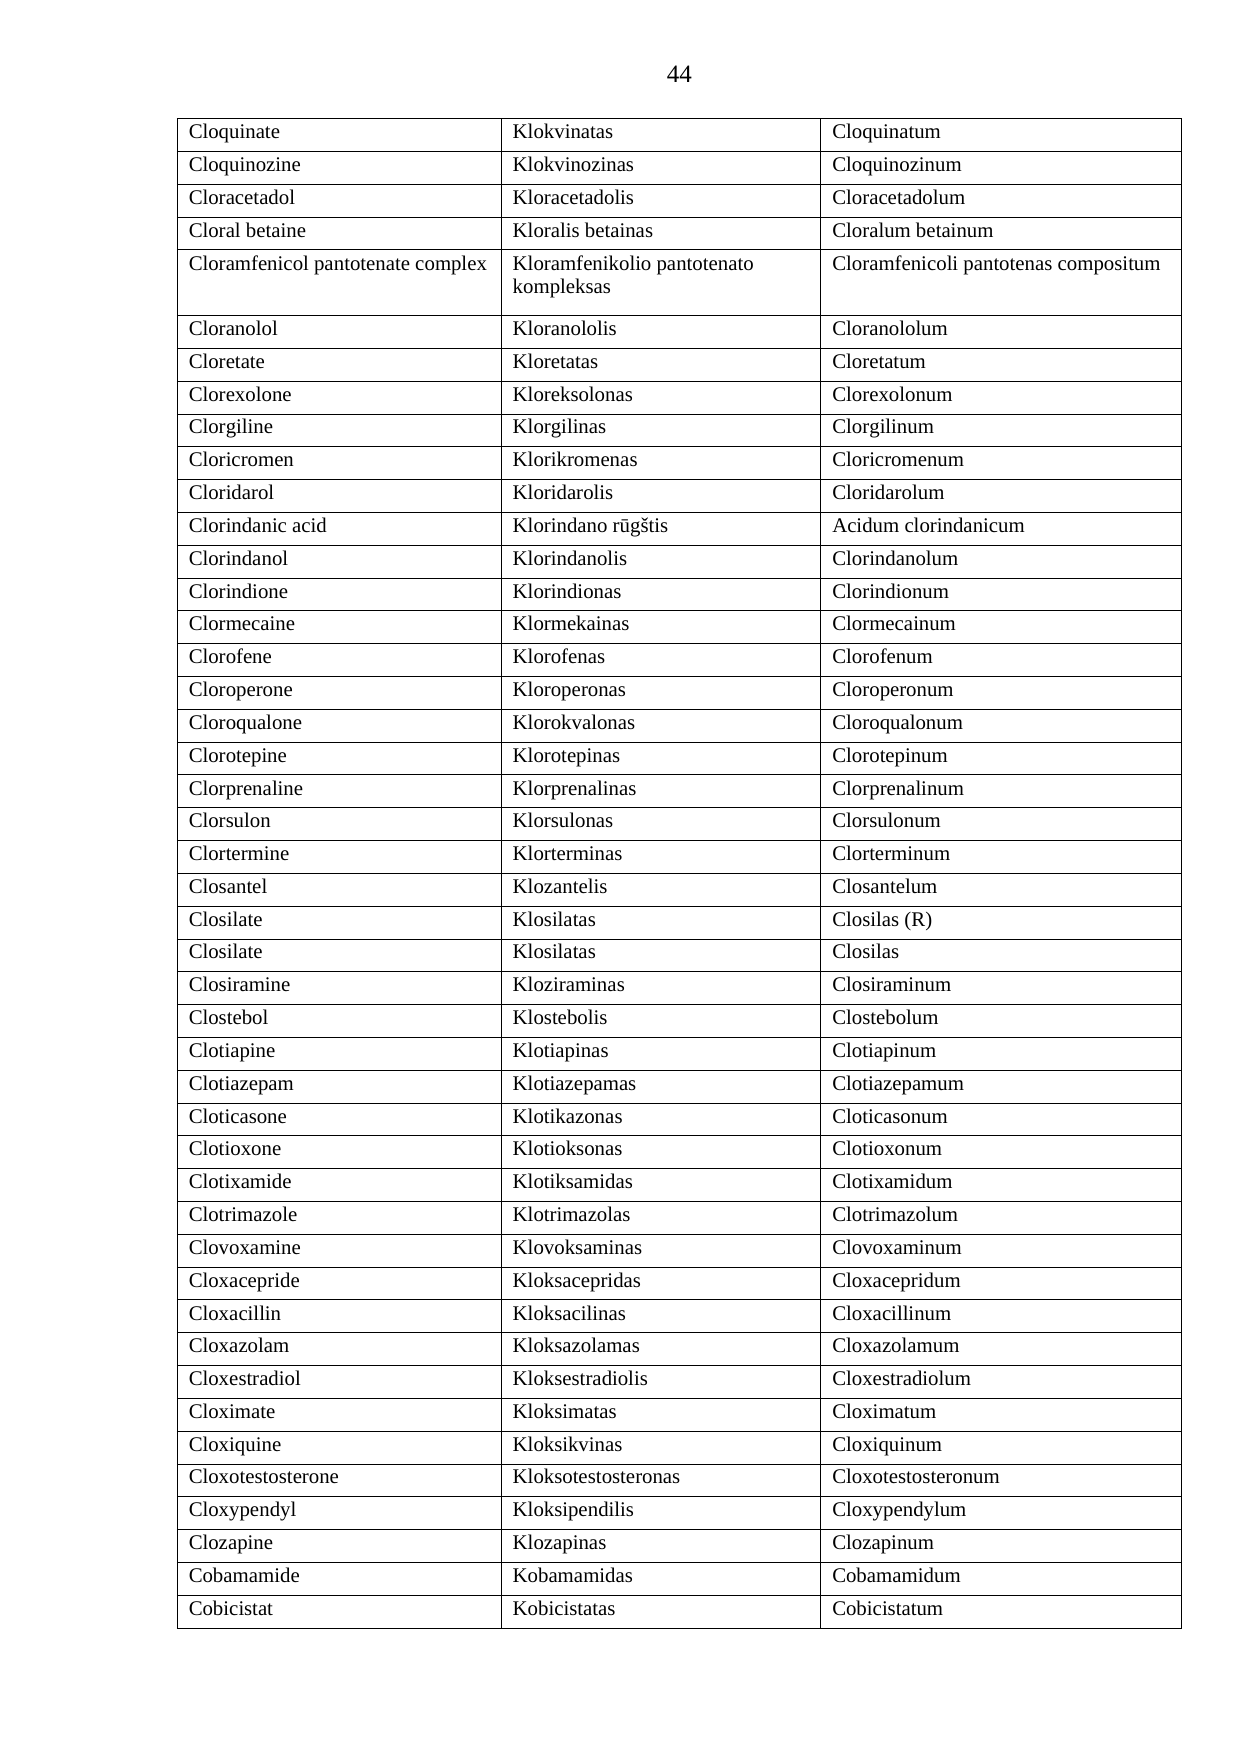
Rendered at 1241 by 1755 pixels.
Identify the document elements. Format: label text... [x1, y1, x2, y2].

table_cell Clostebolum [821, 1005, 1181, 1037]
table_cell Klotiazepamas [502, 1071, 820, 1102]
table_cell Cloxiquine [178, 1432, 501, 1463]
table_cell Cloridarol [178, 480, 501, 512]
table_cell Kloracetadolis [502, 185, 820, 217]
table_cell Klokvinozinas [502, 152, 820, 184]
table_cell Clorindanol [178, 546, 501, 577]
table_cell Closantelum [821, 874, 1181, 906]
table_cell Kobamamidas [502, 1563, 820, 1595]
table_cell Cloridarolum [821, 480, 1181, 512]
table_cell Cobicistat [178, 1596, 501, 1627]
table_cell Clorsulonum [821, 808, 1181, 840]
table_cell Cloral betaine [178, 218, 501, 249]
table_cell Clorindanic acid [178, 513, 501, 545]
table_cell Cobicistatum [821, 1596, 1181, 1627]
table_cell Cloticasonum [821, 1104, 1181, 1135]
table_cell Klozapinas [502, 1530, 820, 1562]
table_cell Clovoxaminum [821, 1235, 1181, 1267]
table_cell Clotiazepamum [821, 1071, 1181, 1102]
table_cell Kloksimatas [502, 1399, 820, 1431]
table_cell Kloretatas [502, 349, 820, 381]
table_cell Klorgilinas [502, 415, 820, 446]
table_cell Clozapine [178, 1530, 501, 1562]
table_cell Closilas (R) [821, 907, 1181, 938]
table_cell Kloksazolamas [502, 1333, 820, 1365]
table_cell Cloxypendyl [178, 1497, 501, 1529]
table_cell Klorikromenas [502, 447, 820, 479]
table_cell Kloksacilinas [502, 1300, 820, 1332]
table_cell Cloxacillin [178, 1300, 501, 1332]
table_cell Klokvinatas [502, 119, 820, 151]
table_cell Cloquinate [178, 119, 501, 151]
table_cell Clorindanolum [821, 546, 1181, 577]
table_cell Klorotepinas [502, 743, 820, 774]
table_cell Kloksikvinas [502, 1432, 820, 1463]
table_cell Cloximatum [821, 1399, 1181, 1431]
table_cell Cloranololum [821, 316, 1181, 348]
table_cell Klotrimazolas [502, 1202, 820, 1234]
table_cell Clorsulon [178, 808, 501, 840]
table_cell Clorprenaline [178, 775, 501, 807]
table_cell Cloxacillinum [821, 1300, 1181, 1332]
table_cell Cloralum betainum [821, 218, 1181, 249]
table_cell Cloxestradiol [178, 1366, 501, 1398]
table_cell Klorofenas [502, 644, 820, 676]
table_cell Cloracetadol [178, 185, 501, 217]
table_cell Closilate [178, 907, 501, 938]
table_cell Kloralis betainas [502, 218, 820, 249]
table_cell Klotikazonas [502, 1104, 820, 1135]
table_cell Klorindano rūgštis [502, 513, 820, 545]
table_cell Cloramfenicol pantotenate complex [178, 250, 501, 315]
table_cell Kloridarolis [502, 480, 820, 512]
table_cell Closantel [178, 874, 501, 906]
table_cell Acidum clorindanicum [821, 513, 1181, 545]
table_cell Kloksotestosteronas [502, 1465, 820, 1496]
table_cell Cloroqualonum [821, 710, 1181, 742]
table_cell Clotiapinum [821, 1038, 1181, 1070]
table_cell Klorprenalinas [502, 775, 820, 807]
table_cell Klorsulonas [502, 808, 820, 840]
table_cell Closilas [821, 940, 1181, 971]
table_cell Klosilatas [502, 907, 820, 938]
table_cell Cloricromenum [821, 447, 1181, 479]
table_cell Cloxestradiolum [821, 1366, 1181, 1398]
table_cell Klovoksaminas [502, 1235, 820, 1267]
table_cell Clorotepinum [821, 743, 1181, 774]
table_cell Clortermine [178, 841, 501, 873]
table_cell Cloxiquinum [821, 1432, 1181, 1463]
table_cell Clorterminum [821, 841, 1181, 873]
table_cell Klorindanolis [502, 546, 820, 577]
table_cell Cloricromen [178, 447, 501, 479]
table_cell Clozapinum [821, 1530, 1181, 1562]
table_cell Cloramfenicoli pantotenas compositum [821, 250, 1181, 315]
table_cell Klotiapinas [502, 1038, 820, 1070]
table_cell Clormecainum [821, 611, 1181, 643]
table_cell Clotixamide [178, 1169, 501, 1201]
table_cell Clorofene [178, 644, 501, 676]
table_cell Clorexolonum [821, 382, 1181, 413]
table_cell Clotixamidum [821, 1169, 1181, 1201]
table_cell Klorindionas [502, 579, 820, 610]
table_cell Klotioksonas [502, 1136, 820, 1168]
table_cell Klormekainas [502, 611, 820, 643]
table_cell Clovoxamine [178, 1235, 501, 1267]
table_cell Kloziraminas [502, 972, 820, 1004]
table_cell Klorterminas [502, 841, 820, 873]
table_cell Cloracetadolum [821, 185, 1181, 217]
table_cell Kloroperonas [502, 677, 820, 709]
table_cell Cloquinozine [178, 152, 501, 184]
table_cell Clotioxone [178, 1136, 501, 1168]
table_cell Clorofenum [821, 644, 1181, 676]
table_cell Cloxacepride [178, 1268, 501, 1299]
table_cell Kloksestradiolis [502, 1366, 820, 1398]
table_cell Klozantelis [502, 874, 820, 906]
table_cell Clotrimazole [178, 1202, 501, 1234]
table_cell Clotiapine [178, 1038, 501, 1070]
table_cell Clorindionum [821, 579, 1181, 610]
table_cell Cloranolol [178, 316, 501, 348]
table_cell Cloticasone [178, 1104, 501, 1135]
table_cell Cobamamide [178, 1563, 501, 1595]
table_cell Klorokvalonas [502, 710, 820, 742]
table_cell Clorprenalinum [821, 775, 1181, 807]
table_cell Kobicistatas [502, 1596, 820, 1627]
table_cell Cobamamidum [821, 1563, 1181, 1595]
table_cell Clorgilinum [821, 415, 1181, 446]
table_cell Closilate [178, 940, 501, 971]
table_cell Closiramine [178, 972, 501, 1004]
table_cell Kloksacepridas [502, 1268, 820, 1299]
table_cell Cloroqualone [178, 710, 501, 742]
table_cell Cloretate [178, 349, 501, 381]
table_cell Klostebolis [502, 1005, 820, 1037]
table_cell Cloretatum [821, 349, 1181, 381]
table_cell Clotrimazolum [821, 1202, 1181, 1234]
table_cell Clorexolone [178, 382, 501, 413]
table_cell Klotiksamidas [502, 1169, 820, 1201]
table_cell Cloroperonum [821, 677, 1181, 709]
table_cell Cloximate [178, 1399, 501, 1431]
table_cell Kloreksolonas [502, 382, 820, 413]
table_cell Kloranololis [502, 316, 820, 348]
table_cell Closiraminum [821, 972, 1181, 1004]
table_cell Clostebol [178, 1005, 501, 1037]
table_cell Cloquinatum [821, 119, 1181, 151]
table_cell Clotioxonum [821, 1136, 1181, 1168]
table_cell Clormecaine [178, 611, 501, 643]
table_cell Cloroperone [178, 677, 501, 709]
table_cell Klosilatas [502, 940, 820, 971]
table_cell Kloramfenikolio pantotenato kompleksas [502, 250, 820, 315]
table_cell Cloxazolam [178, 1333, 501, 1365]
table_cell Clorindione [178, 579, 501, 610]
table_cell Cloxazolamum [821, 1333, 1181, 1365]
table_cell Cloxotestosterone [178, 1465, 501, 1496]
table_cell Cloxotestosteronum [821, 1465, 1181, 1496]
table_cell Kloksipendilis [502, 1497, 820, 1529]
table_cell Cloxacepridum [821, 1268, 1181, 1299]
table_cell Cloquinozinum [821, 152, 1181, 184]
table_cell Cloxypendylum [821, 1497, 1181, 1529]
table_cell Clotiazepam [178, 1071, 501, 1102]
table_cell Clorgiline [178, 415, 501, 446]
table_cell Clorotepine [178, 743, 501, 774]
